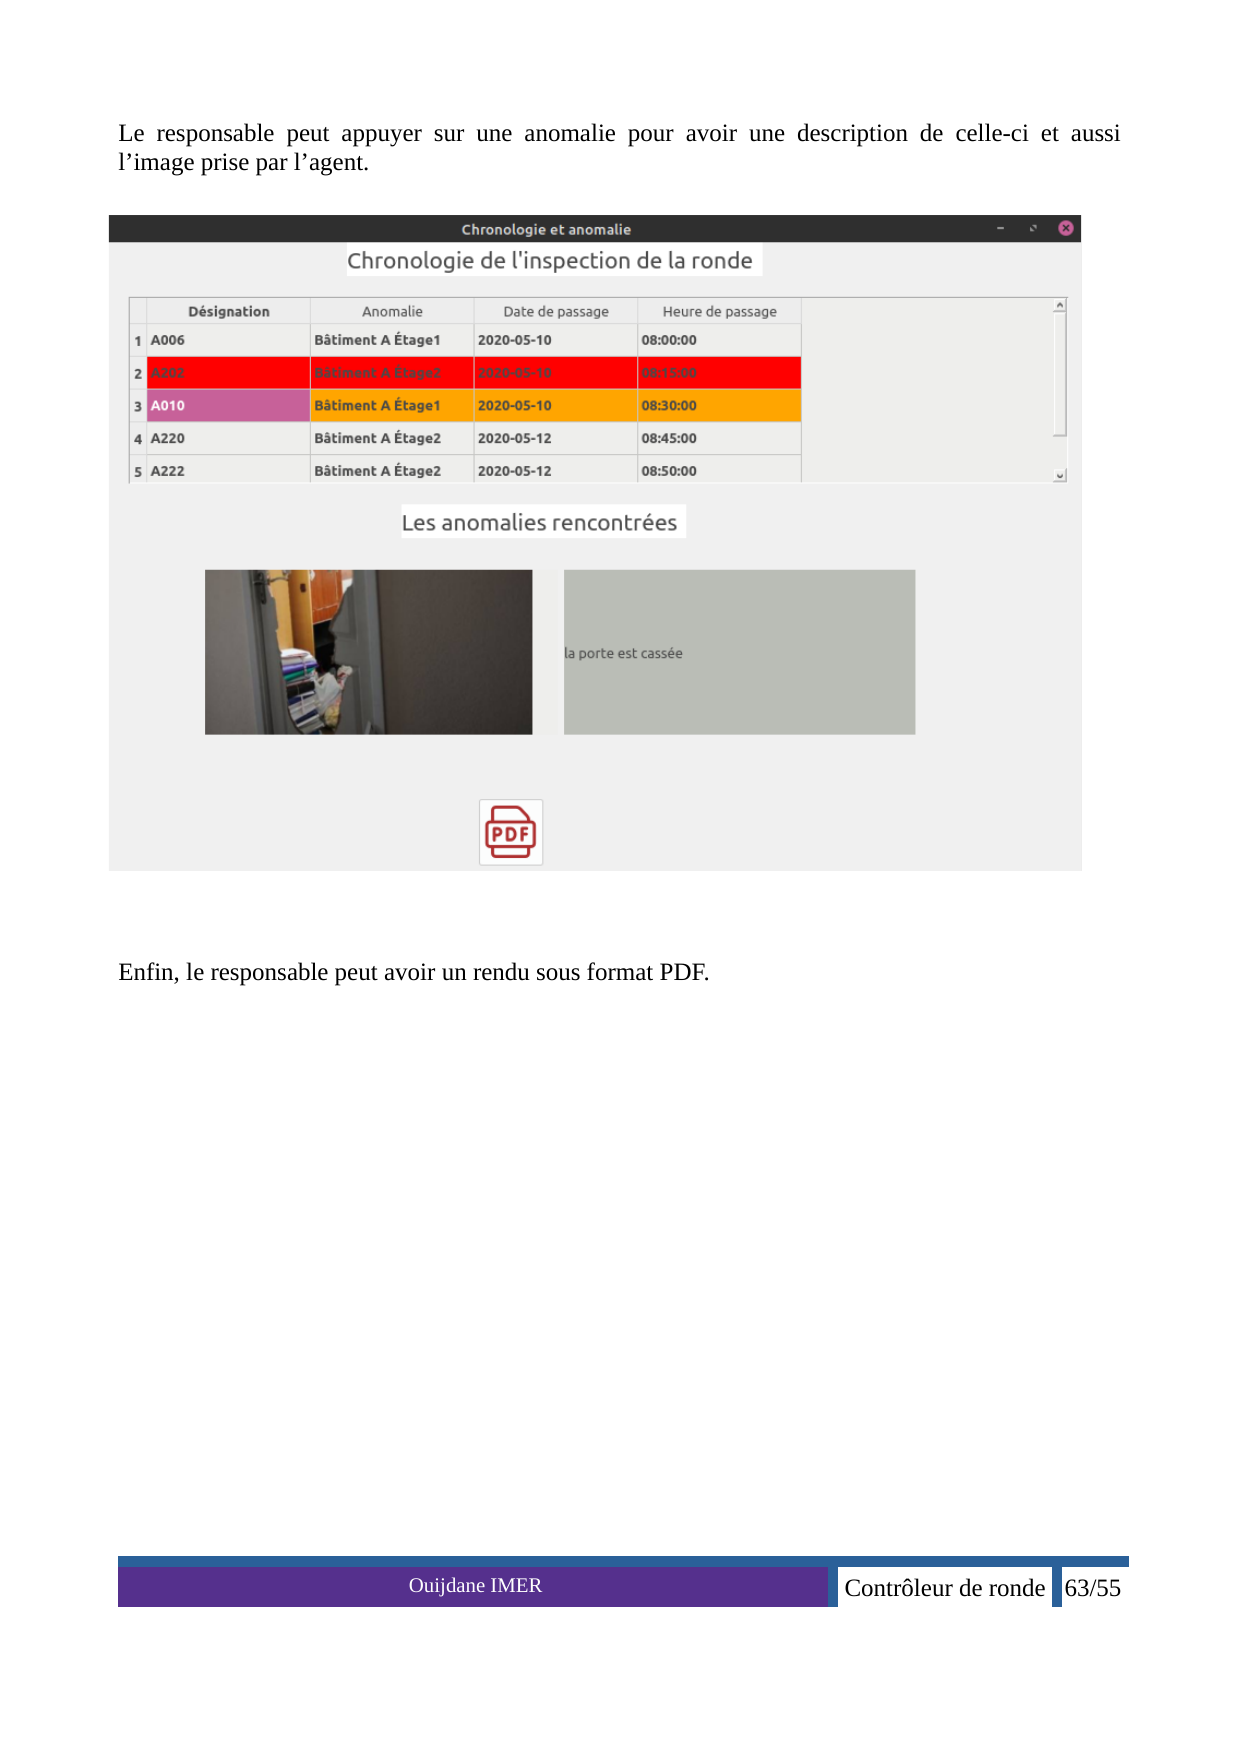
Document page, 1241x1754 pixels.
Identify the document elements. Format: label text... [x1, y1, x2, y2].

text Le responsable peut appuyer sur une anomalie pour avoir une description de celle-ci et aussi l’image prise par l’agent. [118, 118, 1122, 176]
text Enfin, le responsable peut avoir un rendu sous format PDF. [118, 957, 1122, 985]
picture [108, 215, 1082, 871]
